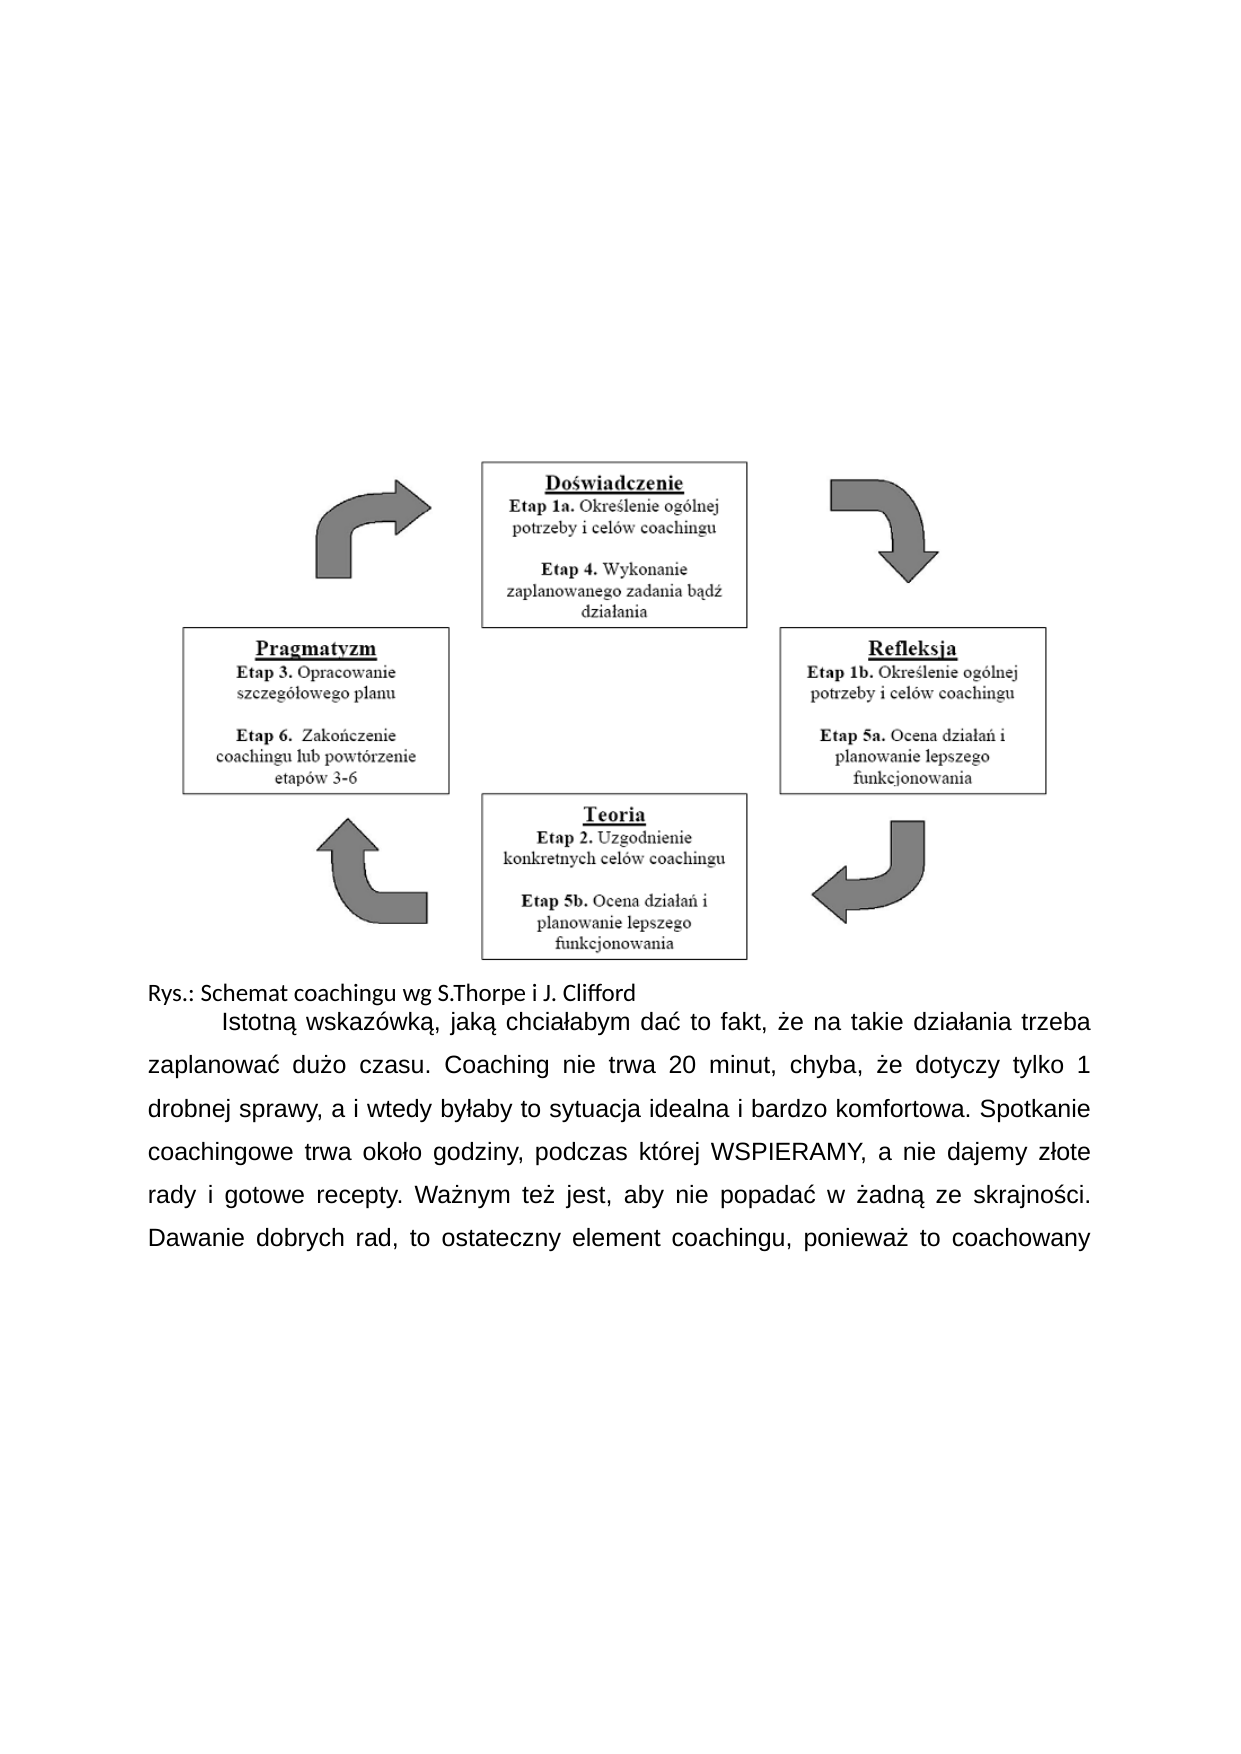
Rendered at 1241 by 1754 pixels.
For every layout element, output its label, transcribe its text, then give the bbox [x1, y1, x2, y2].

picture [163, 443, 1077, 977]
text Rys.: Schemat coachingu wg S.Thorpe i J. Clifford [148, 977, 1092, 1007]
text Istotną wskazówką, jaką chciałabym dać to fakt, że na takie działania trzeba zaplanować dużo czasu. Coaching nie trwa 20 minut, chyba, że dotyczy tylko 1 drobnej sprawy, a i wtedy byłaby to sytuacja idealna i bardzo komfortowa. Spotkanie coachingowe trwa około godziny, podczas której WSPIERAMY, a nie dajemy złote rady i gotowe recepty. Ważnym też jest, aby nie popadać w żadną ze skrajności. Dawanie dobrych rad, to ostateczny element coachingu, ponieważ to coachowany [148, 1007, 1092, 1252]
